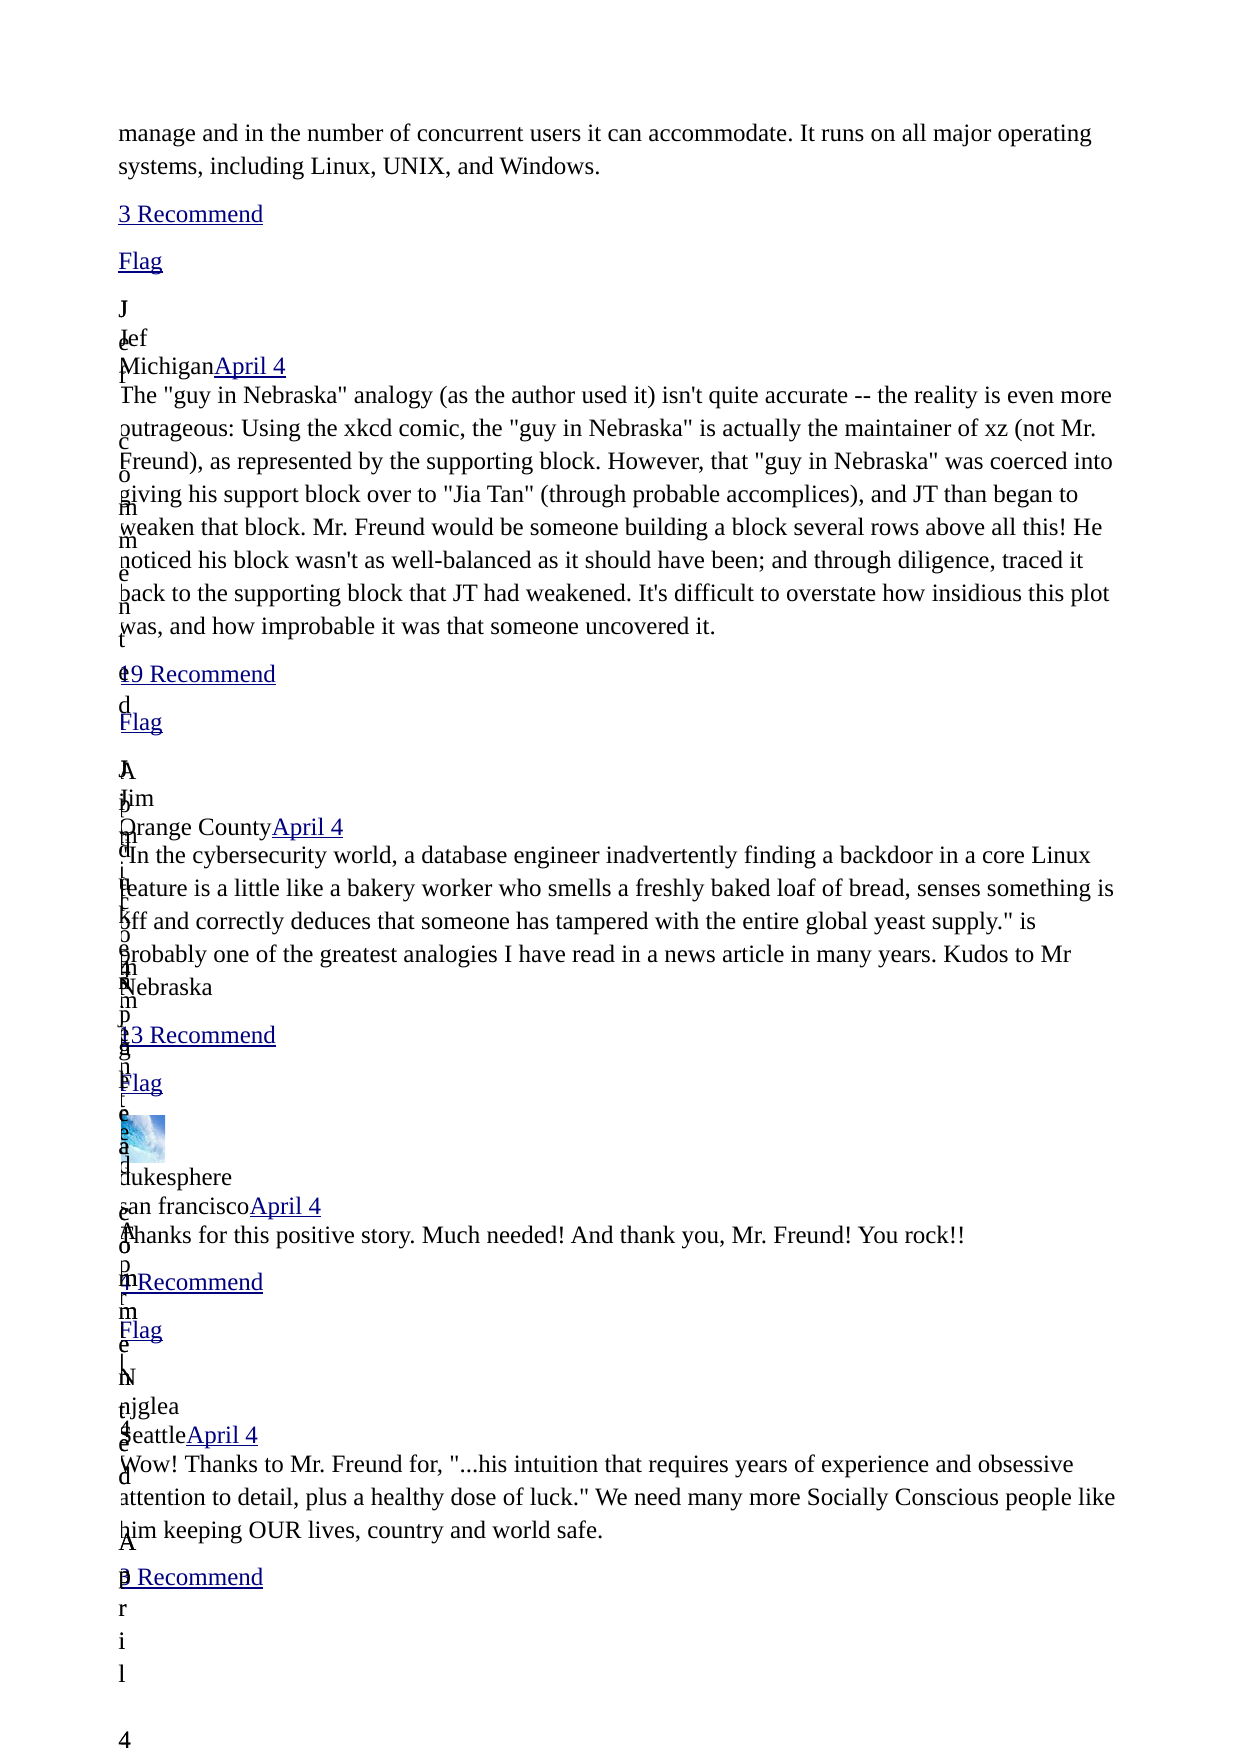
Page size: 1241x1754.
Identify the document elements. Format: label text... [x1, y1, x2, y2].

text Orange CountyApril 4 [121, 812, 1122, 840]
text 3 Recommend [118, 199, 1122, 227]
text SeattleApril 4 [121, 1420, 1122, 1449]
text Wow! Thanks to Mr. Freund for, "...his intuition that requires years of experience and obsessive attention to detail, plus a healthy dose of luck." We need many more Socially Conscious people like him keeping OUR lives, country and world safe. [121, 1449, 1122, 1543]
text Flag [121, 707, 1122, 735]
text 19 Recommend [121, 659, 1122, 688]
picture [121, 1115, 166, 1163]
text manage and in the number of concurrent users it can accommodate. It runs on all major operating systems, including Linux, UNIX, and Windows. [118, 118, 1122, 180]
text 4 Recommend [121, 1267, 1122, 1296]
text "In the cybersecurity world, a database engineer inadvertently finding a backdoor in a core Linux feature is a little like a bakery worker who smells a freshly baked loaf of bread, senses something is off and correctly deduces that someone has tampered with the entire global yeast supply." is probably one of the greatest analogies I have read in a news article in many years. Kudos to Mr Nebraska [121, 840, 1122, 1001]
text njglea [121, 1391, 1122, 1420]
text Flag [121, 1315, 1122, 1344]
text J [121, 754, 1122, 783]
text MichiganApril 4 [121, 351, 1122, 380]
text 3 Recommend [121, 1562, 1122, 1591]
text 13 Recommend [121, 1020, 1122, 1049]
text dukesphere [121, 1162, 1122, 1191]
text Flag [121, 1068, 1122, 1096]
text Jim [121, 783, 1122, 812]
text The "guy in Nebraska" analogy (as the author used it) isn't quite accurate -- the reality is even more outrageous: Using the xkcd comic, the "guy in Nebraska" is actually the maintainer of xz (not Mr. Freund), as represented by the supporting block. However, that "guy in Nebraska" was coerced into giving his support block over to "Jia Tan" (through probable accomplices), and JT than began to weaken that block. Mr. Freund would be someone building a block several rows above all this! He noticed his block wasn't as well-balanced as it should have been; and through diligence, traced it back to the supporting block that JT had weakened. It's difficult to overstate how insidious this plot was, and how improbable it was that someone uncovered it. [121, 380, 1122, 640]
text Thanks for this positive story. Much needed! And thank you, Mr. Freund! You rock!! [121, 1220, 1122, 1248]
text san franciscoApril 4 [121, 1191, 1122, 1220]
text Flag [118, 246, 1122, 275]
text J [121, 294, 1122, 323]
text Jef [121, 323, 1122, 351]
text N [121, 1362, 1122, 1391]
